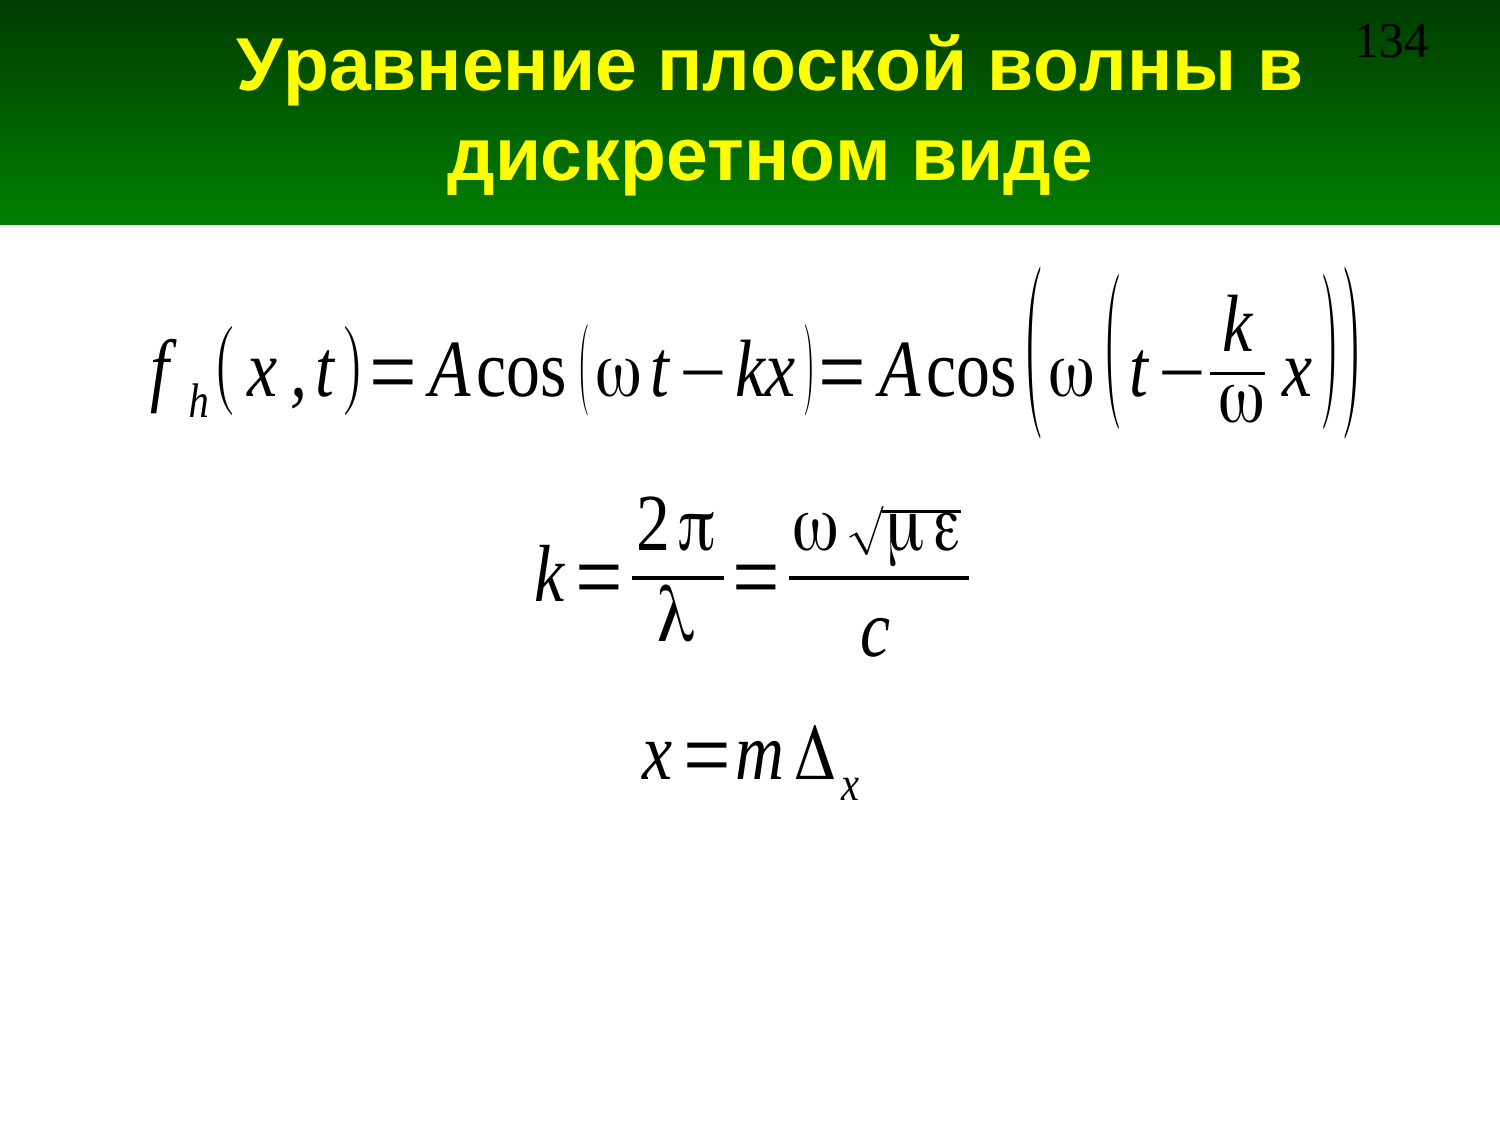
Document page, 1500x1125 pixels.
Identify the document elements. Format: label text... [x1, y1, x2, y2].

title Уравнение плоской волны в дискретном виде [100, 7, 1441, 204]
chart [620, 708, 880, 813]
chart [513, 479, 987, 674]
chart [120, 259, 1380, 442]
